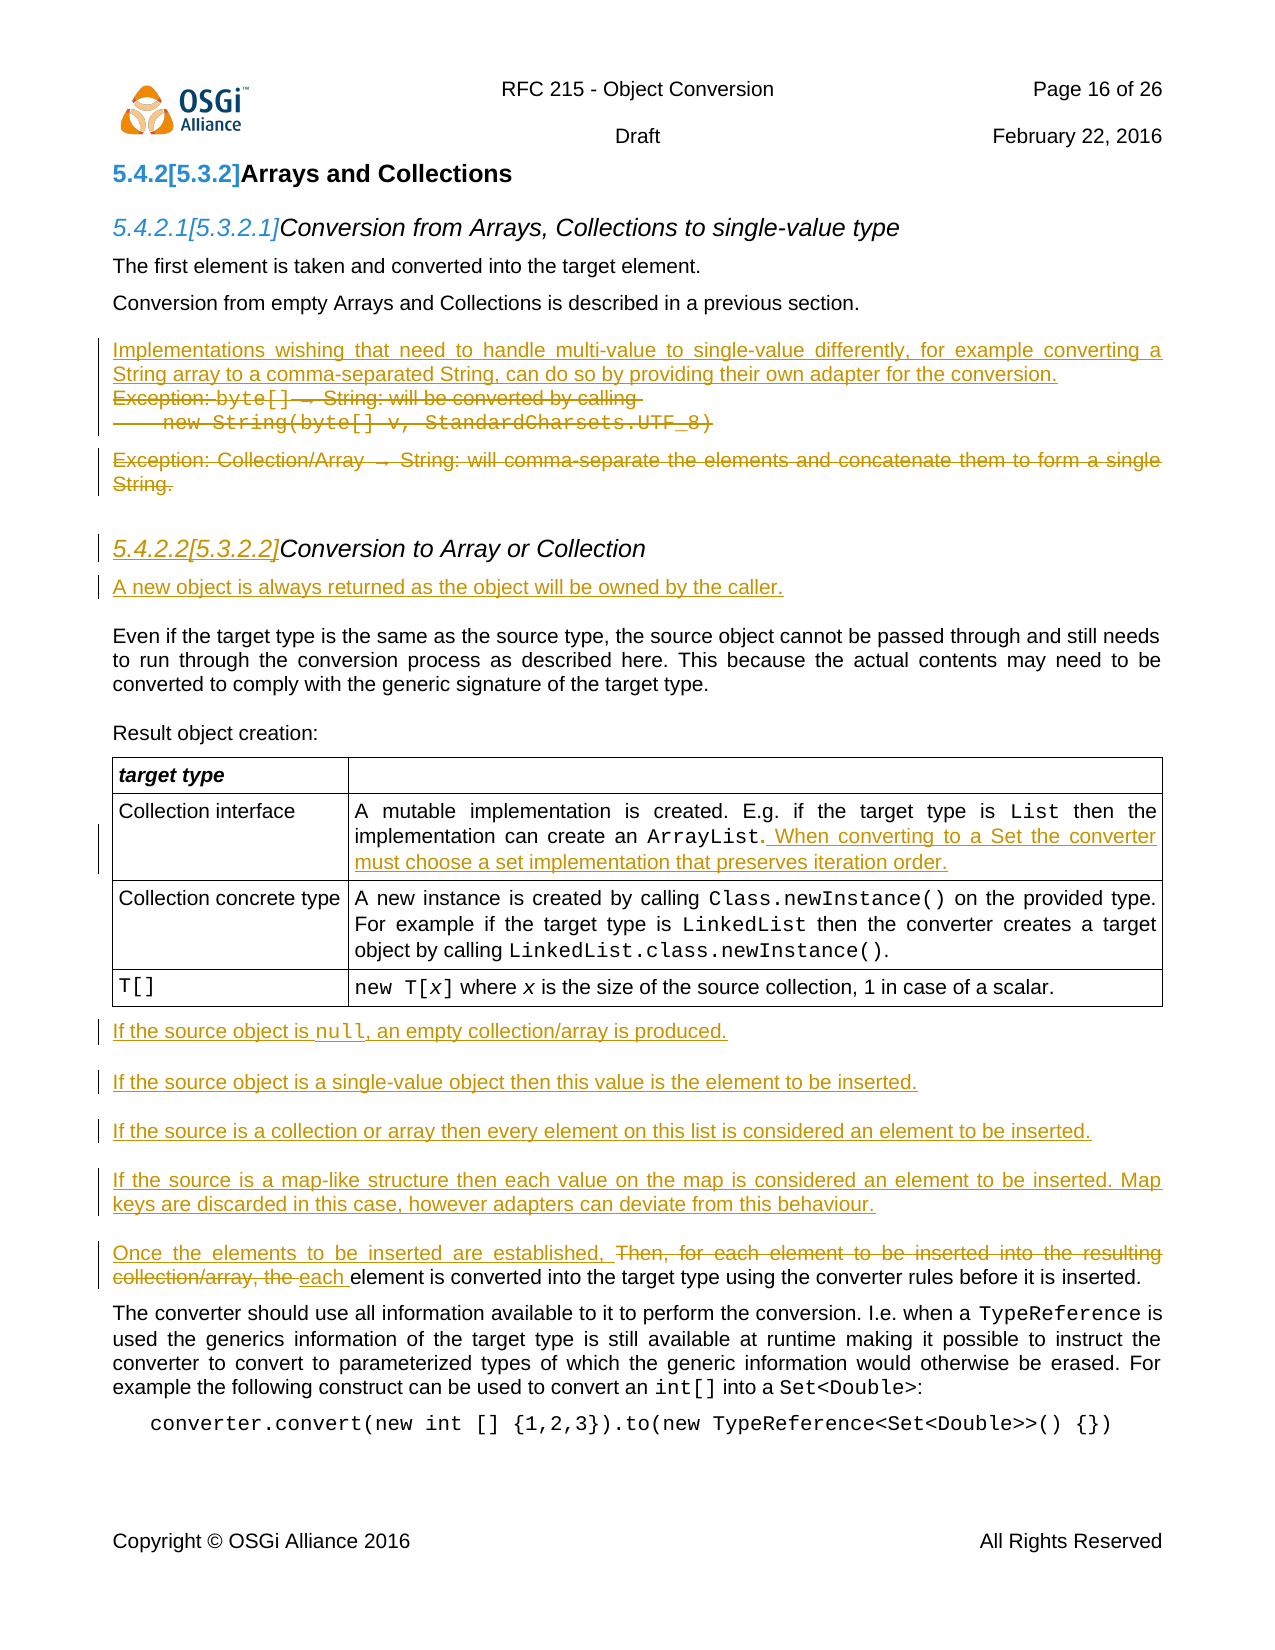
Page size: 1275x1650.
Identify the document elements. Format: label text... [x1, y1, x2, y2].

table_cell A new instance is created by calling Class.newInstance() on the provided type. For example if the target type is LinkedList then the converter creates a target object by calling LinkedList.class.newInstance(). [349, 881, 1162, 969]
text converter.convert(new int [] {1,2,3}).to(new TypeReference<Set<Double>>() {}) [112, 1413, 1162, 1437]
text Conversion from empty Arrays and Collections is described in a previous section. [112, 290, 1162, 314]
table_cell new T[x] where x is the size of the source collection, 1 in case of a scalar. [349, 970, 1162, 1006]
text The converter should use all information available to it to perform the conversion. I.e. when a TypeReference is used the generics information of the target type is still available at runtime making it possible to instruct the converter to convert to parameterized types of which the generic information would otherwise be erased. For example the following construct can be used to convert an int[] into a Set<Double>: [112, 1301, 1162, 1401]
table_cell T[] [113, 970, 348, 1006]
table_cell Collection concrete type [113, 881, 348, 969]
text Once the elements to be inserted are established, each element is converted into the target type using the converter rules before it is inserted. [112, 1241, 1162, 1288]
text Even if the target type is the same as the source type, the source object cannot be passed through and still needs to run through the conversion process as described here. This because the actual contents may need to be converted to comply with the generic signature of the target type. [112, 624, 1162, 696]
table_header [349, 758, 1162, 793]
table_cell A mutable implementation is created. E.g. if the target type is List then the implementation can create an ArrayList. When converting to a Set the converter must choose a set implementation that preserves iteration order. [349, 794, 1162, 880]
text Result object creation: [112, 721, 1162, 745]
text keys are discarded in this case, however adapters can deviate from this behaviour. [112, 1190, 1162, 1216]
text If the source is a map-like structure then each value on the map is considered an element to be inserted. Map [112, 1168, 1162, 1189]
text If the source is a collection or array then every element on this list is considered an element to be inserted. [112, 1119, 1162, 1143]
text If the source object is null, an empty collection/array is produced. [112, 1019, 1162, 1045]
table_header target type [113, 758, 348, 793]
subtitle Conversion to Array or Collection [112, 534, 1162, 562]
picture [113, 78, 257, 142]
text A new object is always returned as the object will be owned by the caller. [112, 575, 1162, 599]
subtitle Conversion from Arrays, Collections to single-value type [112, 213, 1162, 241]
text The first element is taken and converted into the target element. [112, 254, 1162, 278]
text String array to a comma-separated String, can do so by providing their own adapter for the conversion. [112, 360, 1162, 386]
text Implementations wishing that need to handle multi-value to single-value differently, for example converting a [112, 338, 1162, 359]
table_cell Collection interface [113, 794, 348, 880]
text If the source object is a single-value object then this value is the element to be inserted. [112, 1070, 1162, 1094]
subtitle Arrays and Collections [112, 159, 1162, 188]
